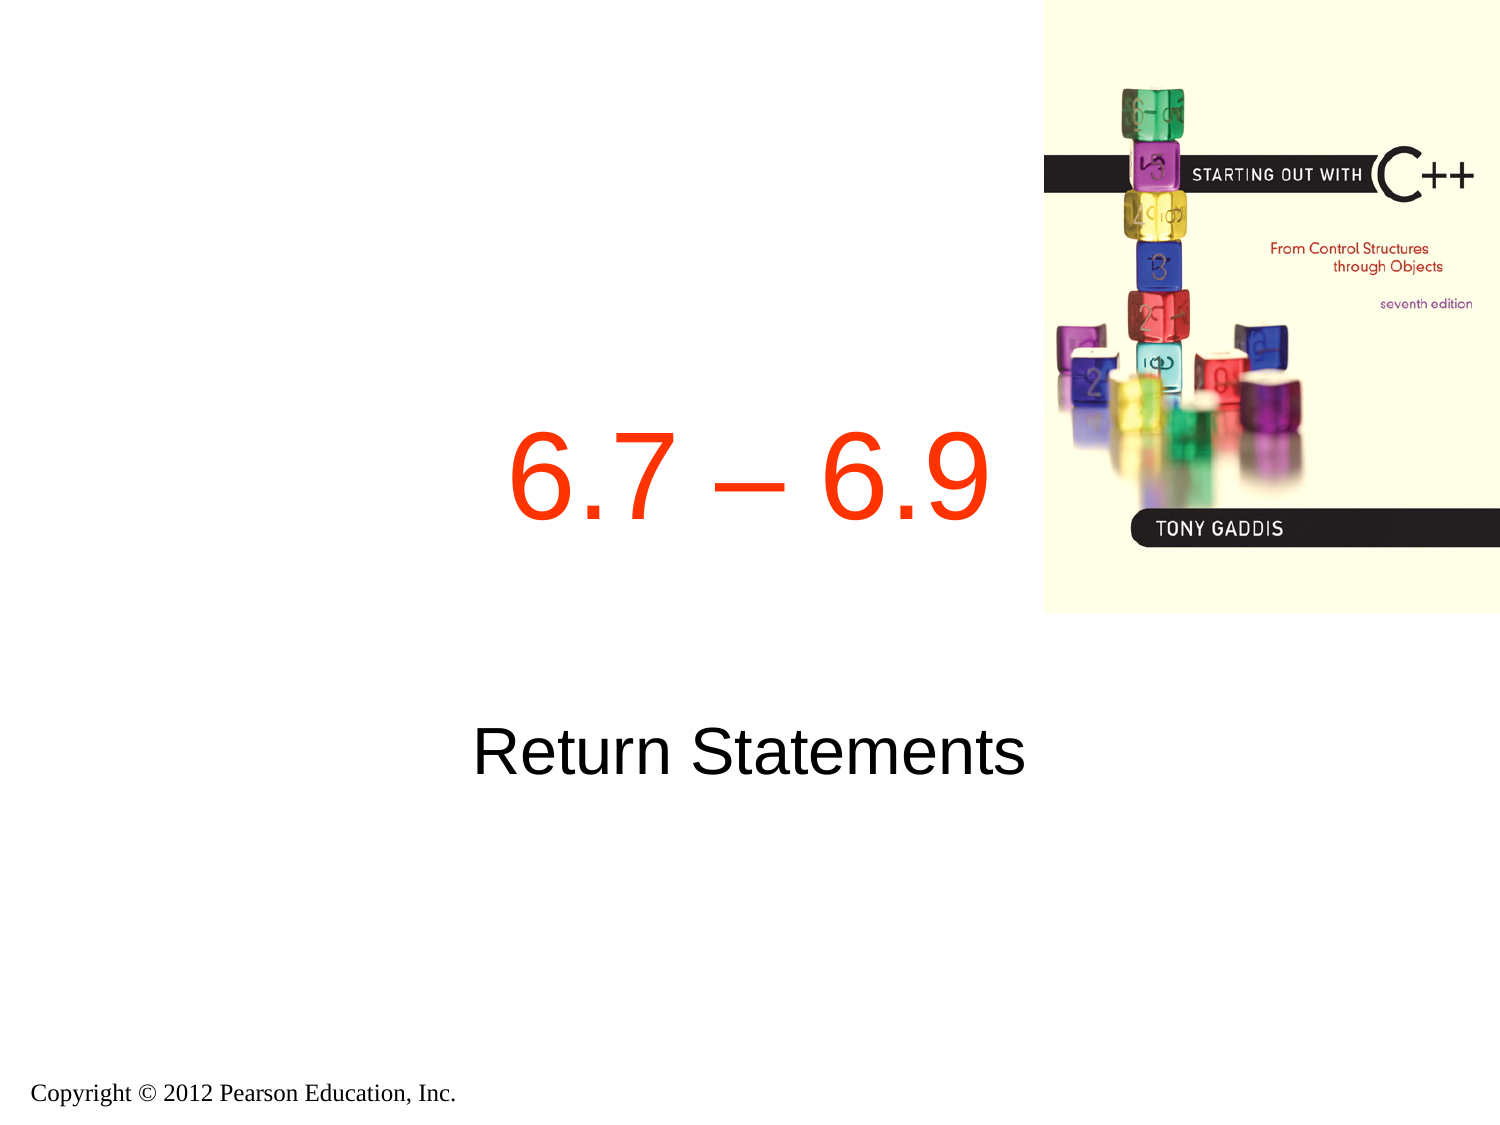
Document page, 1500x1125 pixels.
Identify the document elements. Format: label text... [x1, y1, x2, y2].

text_box 6.7 – 6.9 [300, 349, 1201, 591]
text_box Return Statements [225, 699, 1276, 988]
picture [1044, 0, 1500, 613]
